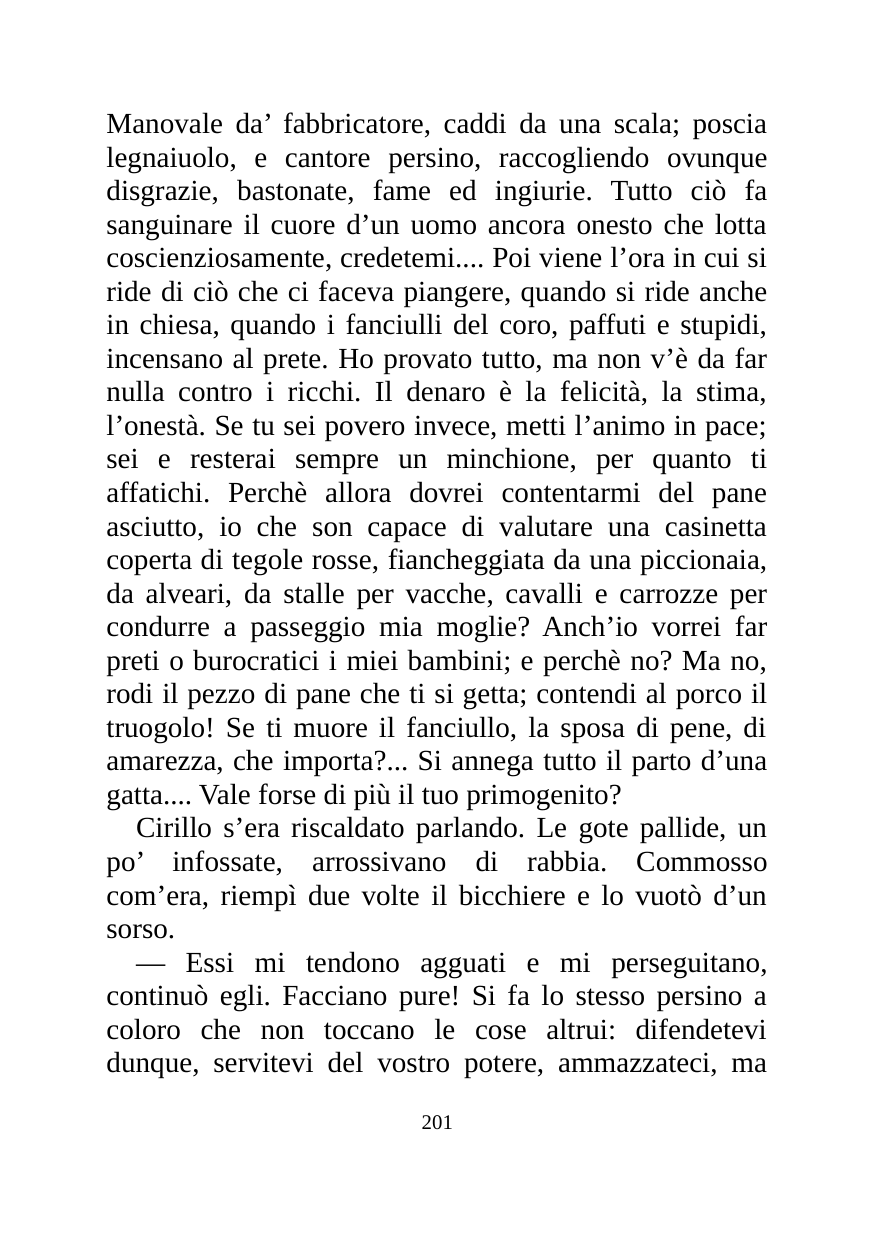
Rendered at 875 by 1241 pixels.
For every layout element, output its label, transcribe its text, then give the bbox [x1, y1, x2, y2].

text Cirillo s’era riscaldato parlando. Le gote pallide, un po’ infossate, arrossivano di rabbia. Commosso com’era, riempì due volte il bicchiere e lo vuotò d’un sorso. [106, 811, 768, 945]
text — Essi mi tendono agguati e mi perseguitano, continuò egli. Facciano pure! Si fa lo stesso persino a coloro che non toccano le cose altrui: difendetevi dunque, servitevi del vostro potere, ammazzateci, ma [106, 945, 768, 1079]
text Manovale da’ fabbricatore, caddi da una scala; poscia legnaiuolo, e cantore persino, raccogliendo ovunque disgrazie, bastonate, fame ed ingiurie. Tutto ciò fa sanguinare il cuore d’un uomo ancora onesto che lotta coscienziosamente, credetemi.... Poi viene l’ora in cui si ride di ciò che ci faceva piangere, quando si ride anche in chiesa, quando i fanciulli del coro, paffuti e stupidi, incensano al prete. Ho provato tutto, ma non v’è da far nulla contro i ricchi. Il denaro è la felicità, la stima, l’onestà. Se tu sei povero invece, metti l’animo in pace; sei e resterai sempre un minchione, per quanto ti affatichi. Perchè allora dovrei contentarmi del pane asciutto, io che son capace di valutare una casinetta coperta di tegole rosse, fiancheggiata da una piccionaia, da alveari, da stalle per vacche, cavalli e carrozze per condurre a passeggio mia moglie? Anch’io vorrei far preti o burocratici i miei bambini; e perchè no? Ma no, rodi il pezzo di pane che ti si getta; contendi al porco il truogolo! Se ti muore il fanciullo, la sposa di pene, di amarezza, che importa?... Si annega tutto il parto d’una gatta.... Vale forse di più il tuo primogenito? [106, 106, 768, 811]
